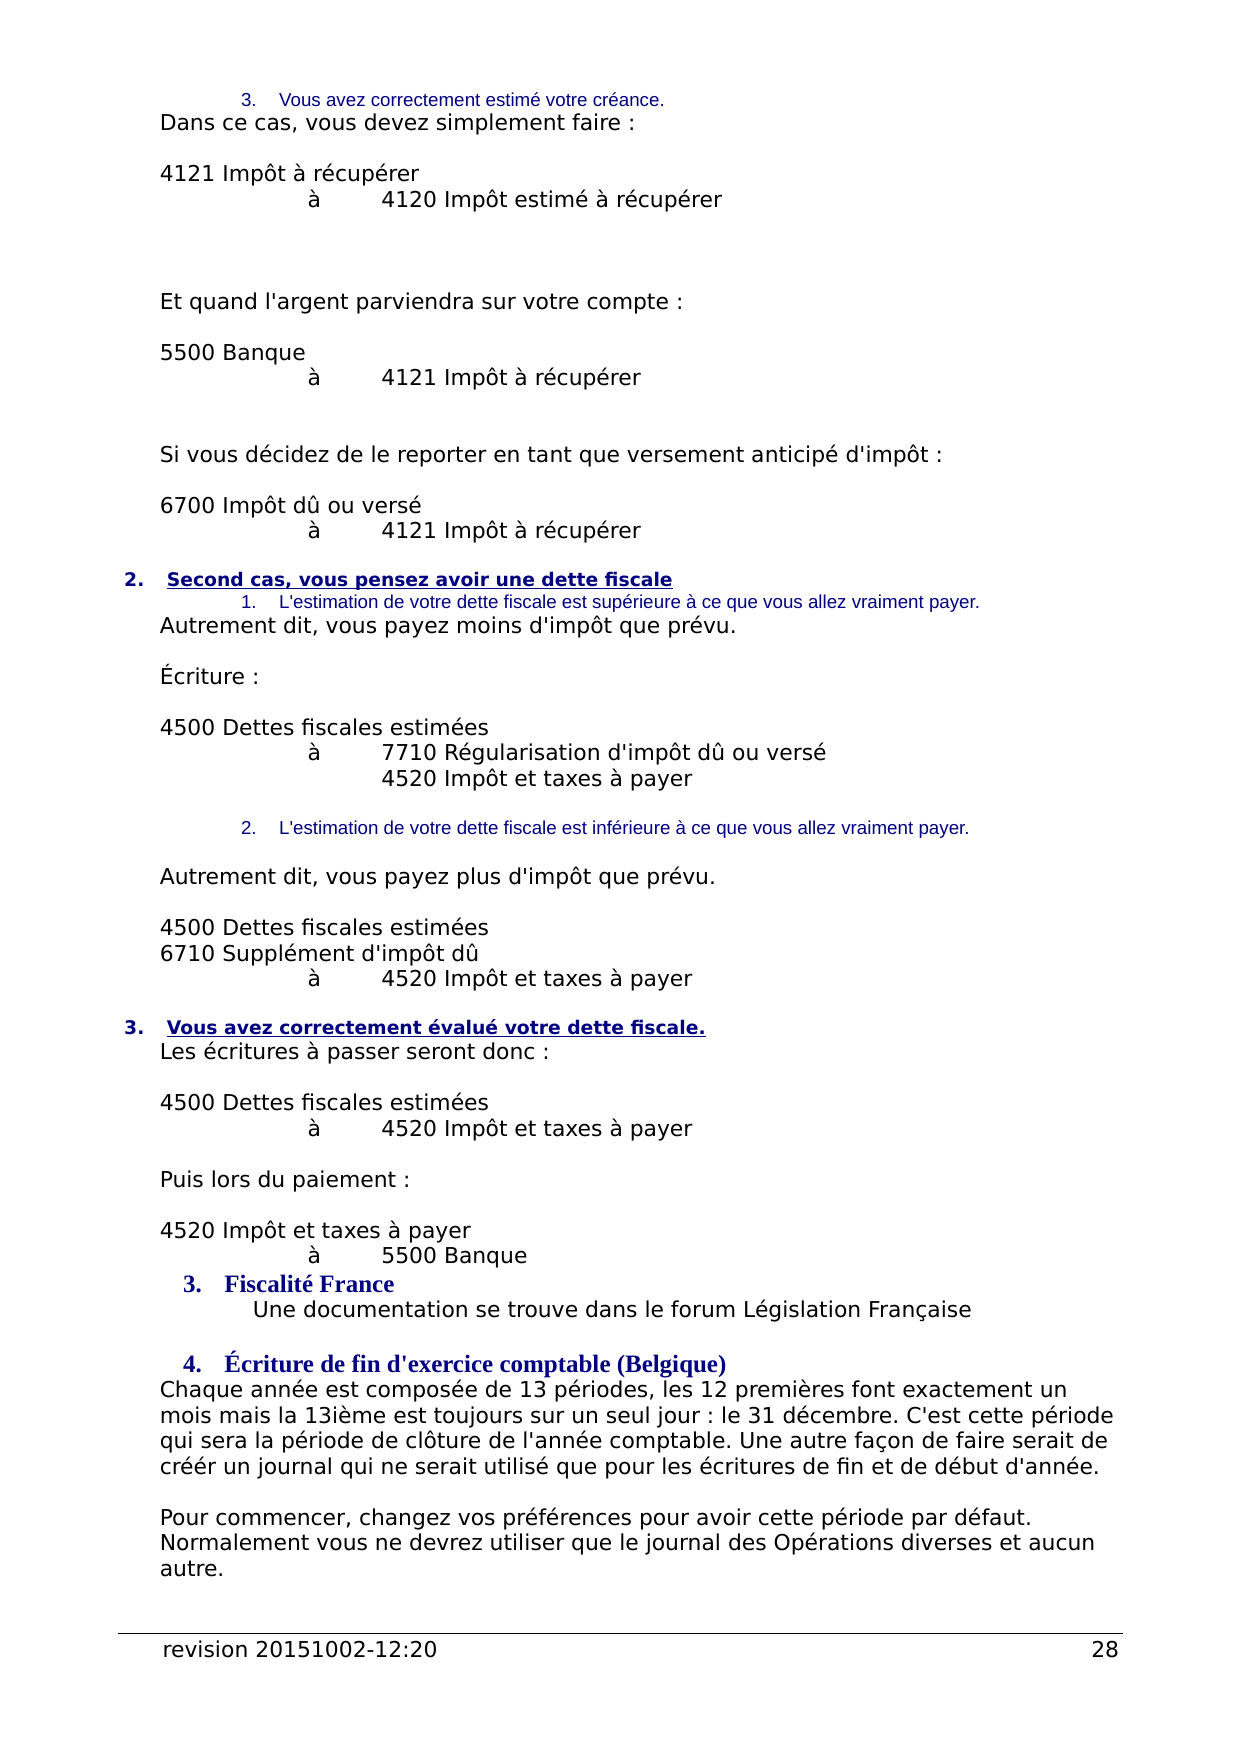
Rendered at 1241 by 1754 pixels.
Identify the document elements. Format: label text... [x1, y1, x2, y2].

subtitle Second cas, vous pensez avoir une dette fiscale [117, 569, 1123, 591]
subtitle Fiscalité France [177, 1269, 1123, 1298]
text 6710 Supplément d'impôt dû [159, 941, 1123, 966]
text Puis lors du paiement : [159, 1167, 1123, 1192]
subtitle L'estimation de votre dette fiscale est supérieure à ce que vous allez vraiment payer. [236, 591, 1123, 613]
text Chaque année est composée de 13 périodes, les 12 premières font exactement un mois mais la 13ième est toujours sur un seul jour : le 31 décembre. C'est cette période qui sera la période de clôture de l'année comptable. Une autre façon de faire serait de créér un journal qui ne serait utilisé que pour les écritures de fin et de début d'année. [159, 1377, 1123, 1479]
subtitle L'estimation de votre dette fiscale est inférieure à ce que vous allez vraiment payer. [236, 817, 1123, 839]
text 4520 Impôt et taxes à payer [159, 766, 1123, 792]
text 6700 Impôt dû ou versé [159, 493, 1123, 518]
text 4500 Dettes fiscales estimées [159, 715, 1123, 741]
subtitle Vous avez correctement estimé votre créance. [236, 88, 1123, 110]
subtitle Vous avez correctement évalué votre dette fiscale. [117, 1017, 1123, 1039]
text à 5500 Banque [159, 1243, 1123, 1269]
text Si vous décidez de le reporter en tant que versement anticipé d'impôt : [159, 442, 1123, 467]
subtitle Écriture de fin d'exercice comptable (Belgique) [177, 1349, 1123, 1377]
text Autrement dit, vous payez plus d'impôt que prévu. [159, 864, 1123, 890]
text à 4121 Impôt à récupérer [159, 518, 1123, 544]
text Autrement dit, vous payez moins d'impôt que prévu. [159, 613, 1123, 638]
text à 7710 Régularisation d'impôt dû ou versé [159, 741, 1123, 766]
text Écriture : [159, 664, 1123, 689]
text 4500 Dettes fiscales estimées [159, 915, 1123, 941]
text Les écritures à passer seront donc : [159, 1039, 1123, 1065]
text Et quand l'argent parviendra sur votre compte : [159, 289, 1123, 314]
text 5500 Banque [159, 340, 1123, 365]
text à 4520 Impôt et taxes à payer [159, 1116, 1123, 1141]
text 4500 Dettes fiscales estimées [159, 1090, 1123, 1116]
text 4121 Impôt à récupérer [159, 161, 1123, 187]
text à 4520 Impôt et taxes à payer [159, 966, 1123, 992]
text Une documentation se trouve dans le forum Législation Française [159, 1298, 1123, 1323]
text Pour commencer, changez vos préférences pour avoir cette période par défaut. Normalement vous ne devrez utiliser que le journal des Opérations diverses et aucun autre. [159, 1505, 1123, 1582]
text 4520 Impôt et taxes à payer [159, 1218, 1123, 1243]
text Dans ce cas, vous devez simplement faire : [159, 110, 1123, 136]
text à 4120 Impôt estimé à récupérer [159, 187, 1123, 212]
text à 4121 Impôt à récupérer [159, 365, 1123, 391]
